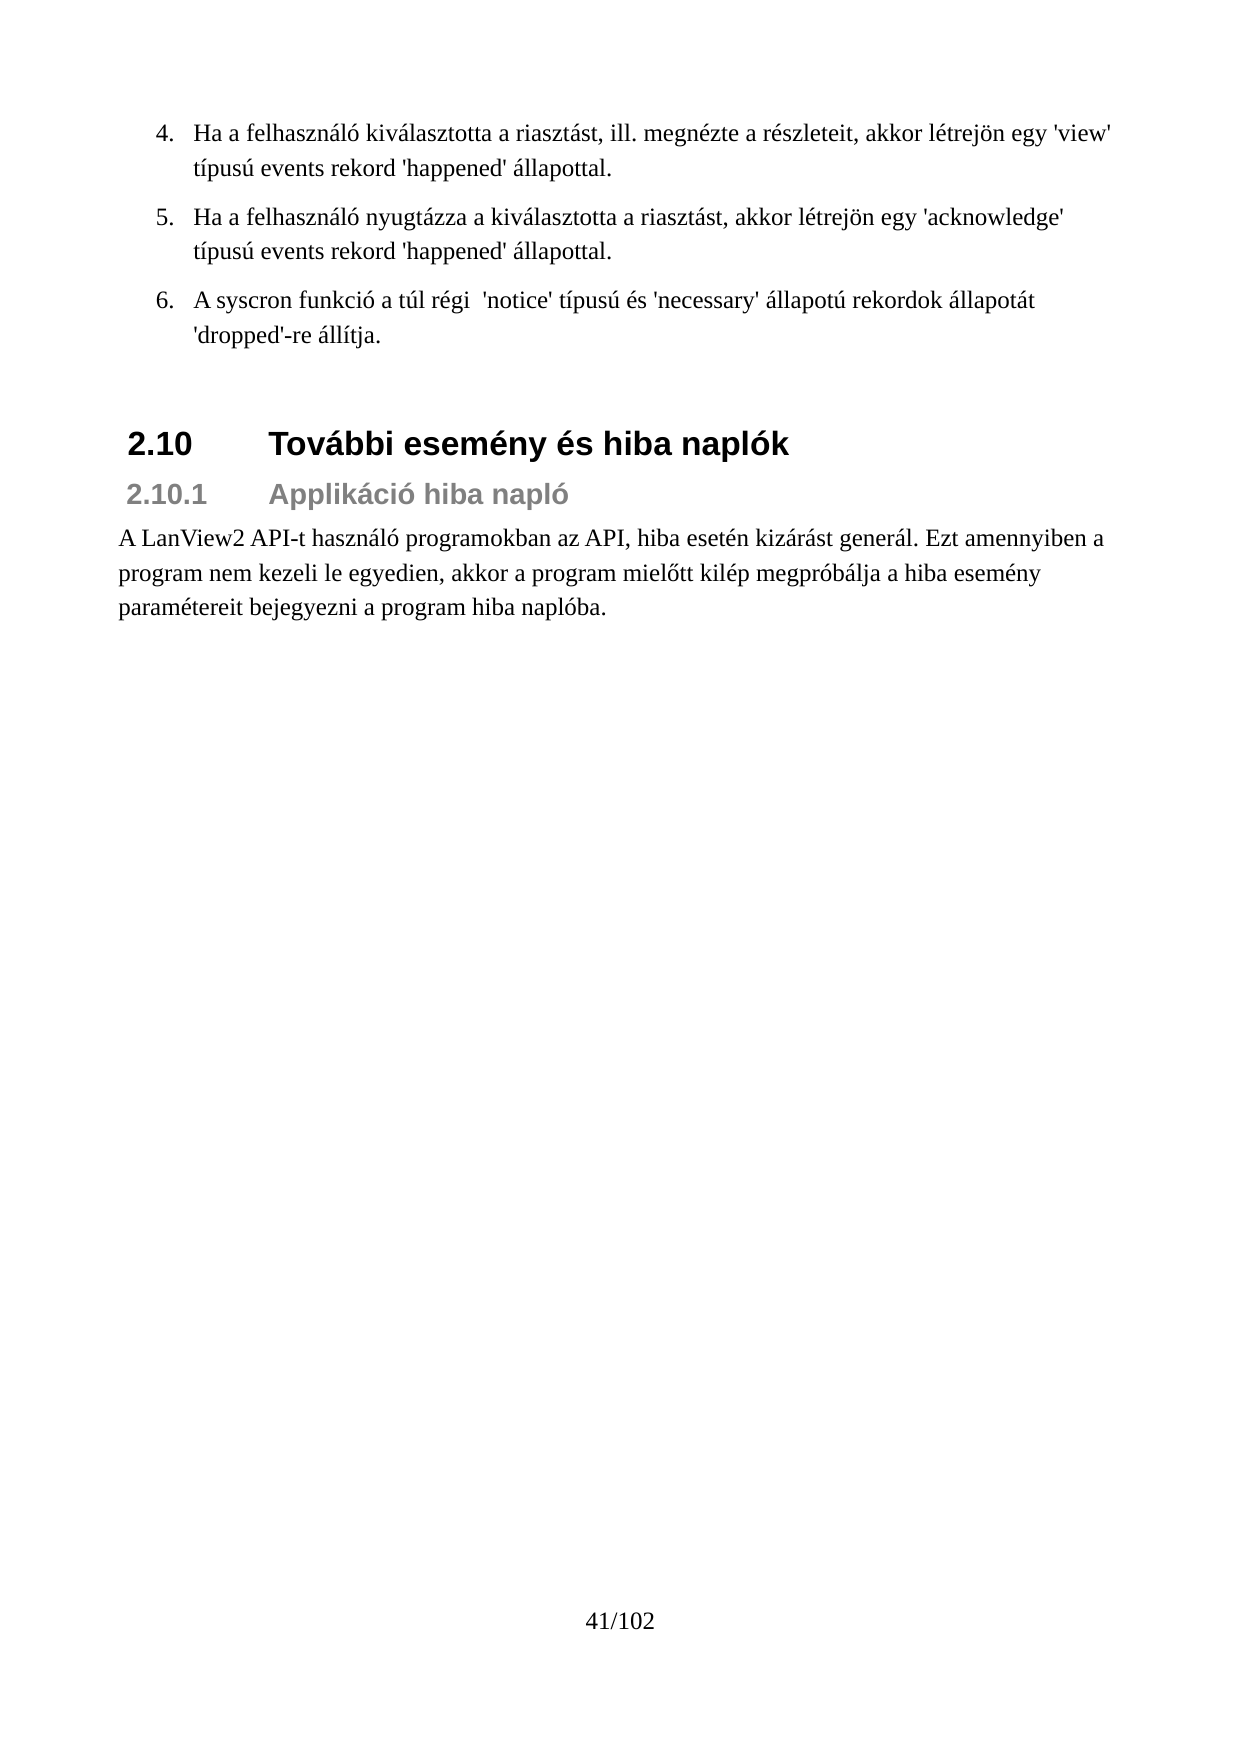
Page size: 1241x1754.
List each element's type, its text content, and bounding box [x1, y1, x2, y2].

subtitle Applikáció hiba napló [118, 477, 1122, 511]
list A syscron funkció a túl régi 'notice' típusú és 'necessary' állapotú rekordok állapotát 'dropped'-re állítja. [156, 285, 1122, 348]
subtitle További esemény és hiba naplók [118, 424, 1122, 463]
list Ha a felhasználó kiválasztotta a riasztást, ill. megnézte a részleteit, akkor létrejön egy 'view' típusú events rekord 'happened' állapottal. [156, 118, 1122, 181]
list Ha a felhasználó nyugtázza a kiválasztotta a riasztást, akkor létrejön egy 'acknowledge' típusú events rekord 'happened' állapottal. [156, 202, 1122, 265]
text A LanView2 API-t használó programokban az API, hiba esetén kizárást generál. Ezt amennyiben a program nem kezeli le egyedien, akkor a program mielőtt kilép megpróbálja a hiba esemény paramétereit bejegyezni a program hiba naplóba. [118, 523, 1122, 621]
